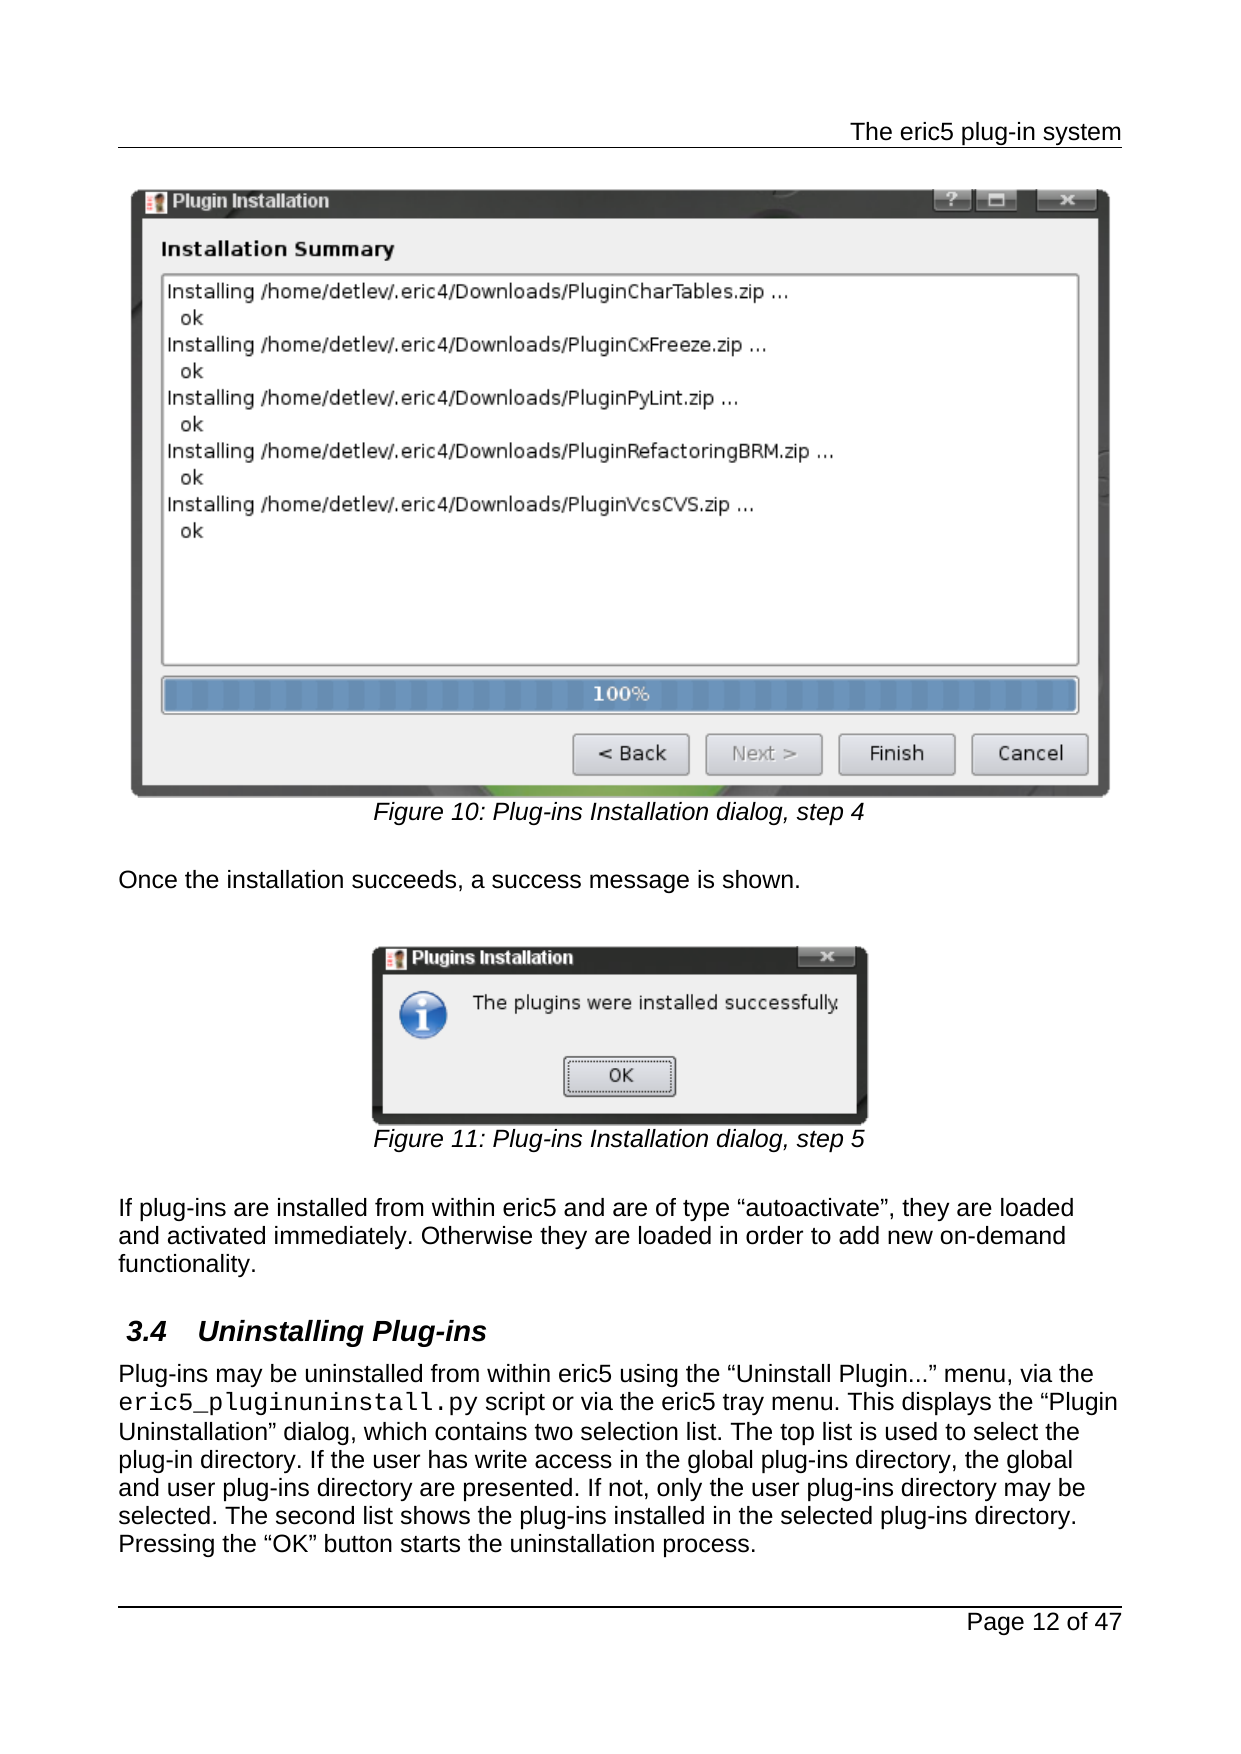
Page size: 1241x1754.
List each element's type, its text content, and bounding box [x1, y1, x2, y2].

text Figure 10: Plug-ins Installation dialog, step 4 [130, 798, 1110, 825]
text If plug-ins are installed from within eric5 and are of type “autoactivate”, they are loaded and activated immediately. Otherwise they are loaded in order to add new on-demand functionality. [118, 1193, 1122, 1277]
text Plug-ins may be uninstalled from within eric5 using the “Uninstall Plugin...” menu, via the eric5_pluginuninstall.py script or via the eric5 tray menu. This displays the “Plugin Uninstallation” dialog, which contains two selection list. The top list is used to select the plug-in directory. If the user has write access in the global plug-ins directory, the global and user plug-ins directory are presented. If not, only the user plug-ins directory may be selected. The second list shows the plug-ins installed in the selected plug-ins directory. Pressing the “OK” button starts the uninstallation process. [118, 1360, 1122, 1557]
text Once the installation succeeds, a success message is shown. [118, 866, 1122, 894]
subtitle Uninstalling Plug-ins [118, 1315, 1122, 1347]
picture [371, 946, 869, 1126]
picture [130, 189, 1111, 798]
text Figure 11: Plug-ins Installation dialog, step 5 [372, 1126, 868, 1153]
